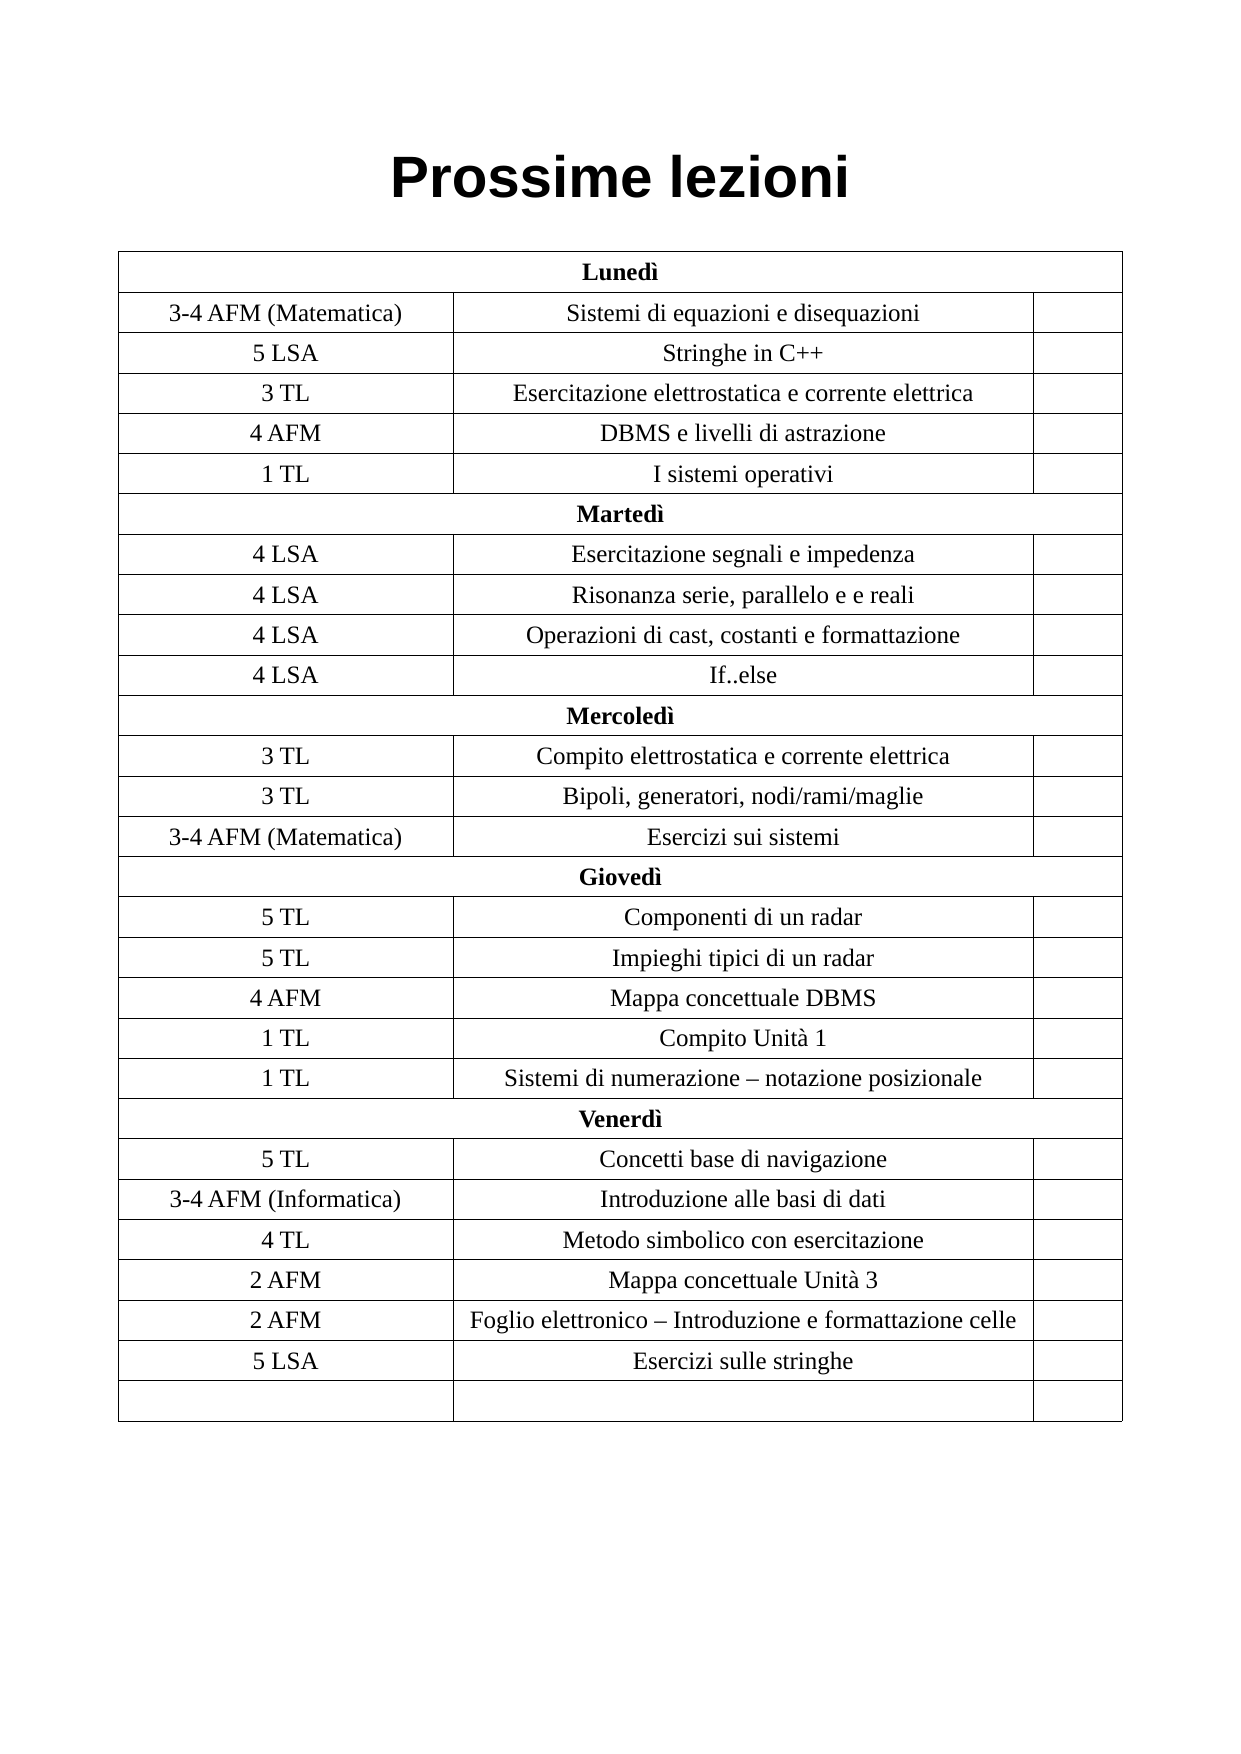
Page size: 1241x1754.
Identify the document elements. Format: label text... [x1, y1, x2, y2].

table_cell 3-4 AFM (Matematica) [119, 817, 453, 856]
table_cell 3 TL [119, 736, 453, 776]
table_cell [1034, 535, 1122, 574]
table_cell Esercizi sui sistemi [454, 817, 1033, 856]
table_cell [1034, 1260, 1122, 1299]
table_cell DBMS e livelli di astrazione [454, 414, 1033, 453]
table_cell 2 AFM [119, 1260, 453, 1299]
table_cell [1034, 454, 1122, 493]
title Prossime lezioni [118, 143, 1122, 210]
table_cell Sistemi di equazioni e disequazioni [454, 293, 1033, 332]
table_cell Foglio elettronico – Introduzione e formattazione celle [454, 1301, 1033, 1340]
table_cell [1034, 414, 1122, 453]
table_cell 1 TL [119, 1059, 453, 1098]
table_cell 5 LSA [119, 1341, 453, 1380]
table_cell 4 LSA [119, 656, 453, 695]
table_cell [1034, 736, 1122, 776]
table_cell Martedì [119, 494, 1122, 534]
table_cell [1034, 1301, 1122, 1340]
table_cell [1034, 1019, 1122, 1058]
table_cell Giovedì [119, 857, 1122, 896]
table_cell [1034, 1381, 1122, 1421]
table_cell Compito elettrostatica e corrente elettrica [454, 736, 1033, 776]
table_cell 5 TL [119, 1139, 453, 1179]
table_cell [1034, 1341, 1122, 1380]
table_cell [1034, 777, 1122, 816]
table_cell Sistemi di numerazione – notazione posizionale [454, 1059, 1033, 1098]
table_cell [119, 1381, 453, 1421]
table_cell Esercitazione elettrostatica e corrente elettrica [454, 374, 1033, 413]
table_cell [1034, 1139, 1122, 1179]
table_cell [1034, 1220, 1122, 1259]
table_cell 5 TL [119, 938, 453, 977]
table_cell Introduzione alle basi di dati [454, 1180, 1033, 1219]
table_cell 5 LSA [119, 333, 453, 372]
table_cell [1034, 938, 1122, 977]
table_cell Mappa concettuale Unità 3 [454, 1260, 1033, 1299]
table_cell [1034, 333, 1122, 372]
table_header Lunedì [119, 252, 1122, 292]
table_cell 4 TL [119, 1220, 453, 1259]
table_cell If..else [454, 656, 1033, 695]
table_cell [1034, 374, 1122, 413]
table_cell Risonanza serie, parallelo e e reali [454, 575, 1033, 614]
table_cell [1034, 1059, 1122, 1098]
table_cell 1 TL [119, 454, 453, 493]
table_cell [1034, 575, 1122, 614]
table_cell 4 AFM [119, 414, 453, 453]
table_cell [1034, 978, 1122, 1017]
table_cell Compito Unità 1 [454, 1019, 1033, 1058]
table_cell Bipoli, generatori, nodi/rami/maglie [454, 777, 1033, 816]
table_cell Mercoledì [119, 696, 1122, 735]
table_cell Concetti base di navigazione [454, 1139, 1033, 1179]
table_cell Operazioni di cast, costanti e formattazione [454, 615, 1033, 654]
table_cell [1034, 1180, 1122, 1219]
table_cell 4 LSA [119, 575, 453, 614]
table_cell Esercitazione segnali e impedenza [454, 535, 1033, 574]
table_cell 3 TL [119, 777, 453, 816]
table_cell [1034, 656, 1122, 695]
table_cell 1 TL [119, 1019, 453, 1058]
table_cell 3-4 AFM (Informatica) [119, 1180, 453, 1219]
table_cell [1034, 817, 1122, 856]
table_cell 5 TL [119, 897, 453, 937]
table_cell 3-4 AFM (Matematica) [119, 293, 453, 332]
table_cell [1034, 615, 1122, 654]
table_cell [1034, 897, 1122, 937]
table_cell Impieghi tipici di un radar [454, 938, 1033, 977]
table_cell Metodo simbolico con esercitazione [454, 1220, 1033, 1259]
table_cell 3 TL [119, 374, 453, 413]
table_cell 2 AFM [119, 1301, 453, 1340]
table_cell Mappa concettuale DBMS [454, 978, 1033, 1017]
table_cell Venerdì [119, 1099, 1122, 1138]
table_cell [454, 1381, 1033, 1421]
table_cell I sistemi operativi [454, 454, 1033, 493]
table_cell 4 LSA [119, 535, 453, 574]
table_cell Stringhe in C++ [454, 333, 1033, 372]
table_cell 4 AFM [119, 978, 453, 1017]
table_cell [1034, 293, 1122, 332]
table_cell Esercizi sulle stringhe [454, 1341, 1033, 1380]
table_cell Componenti di un radar [454, 897, 1033, 937]
table_cell 4 LSA [119, 615, 453, 654]
